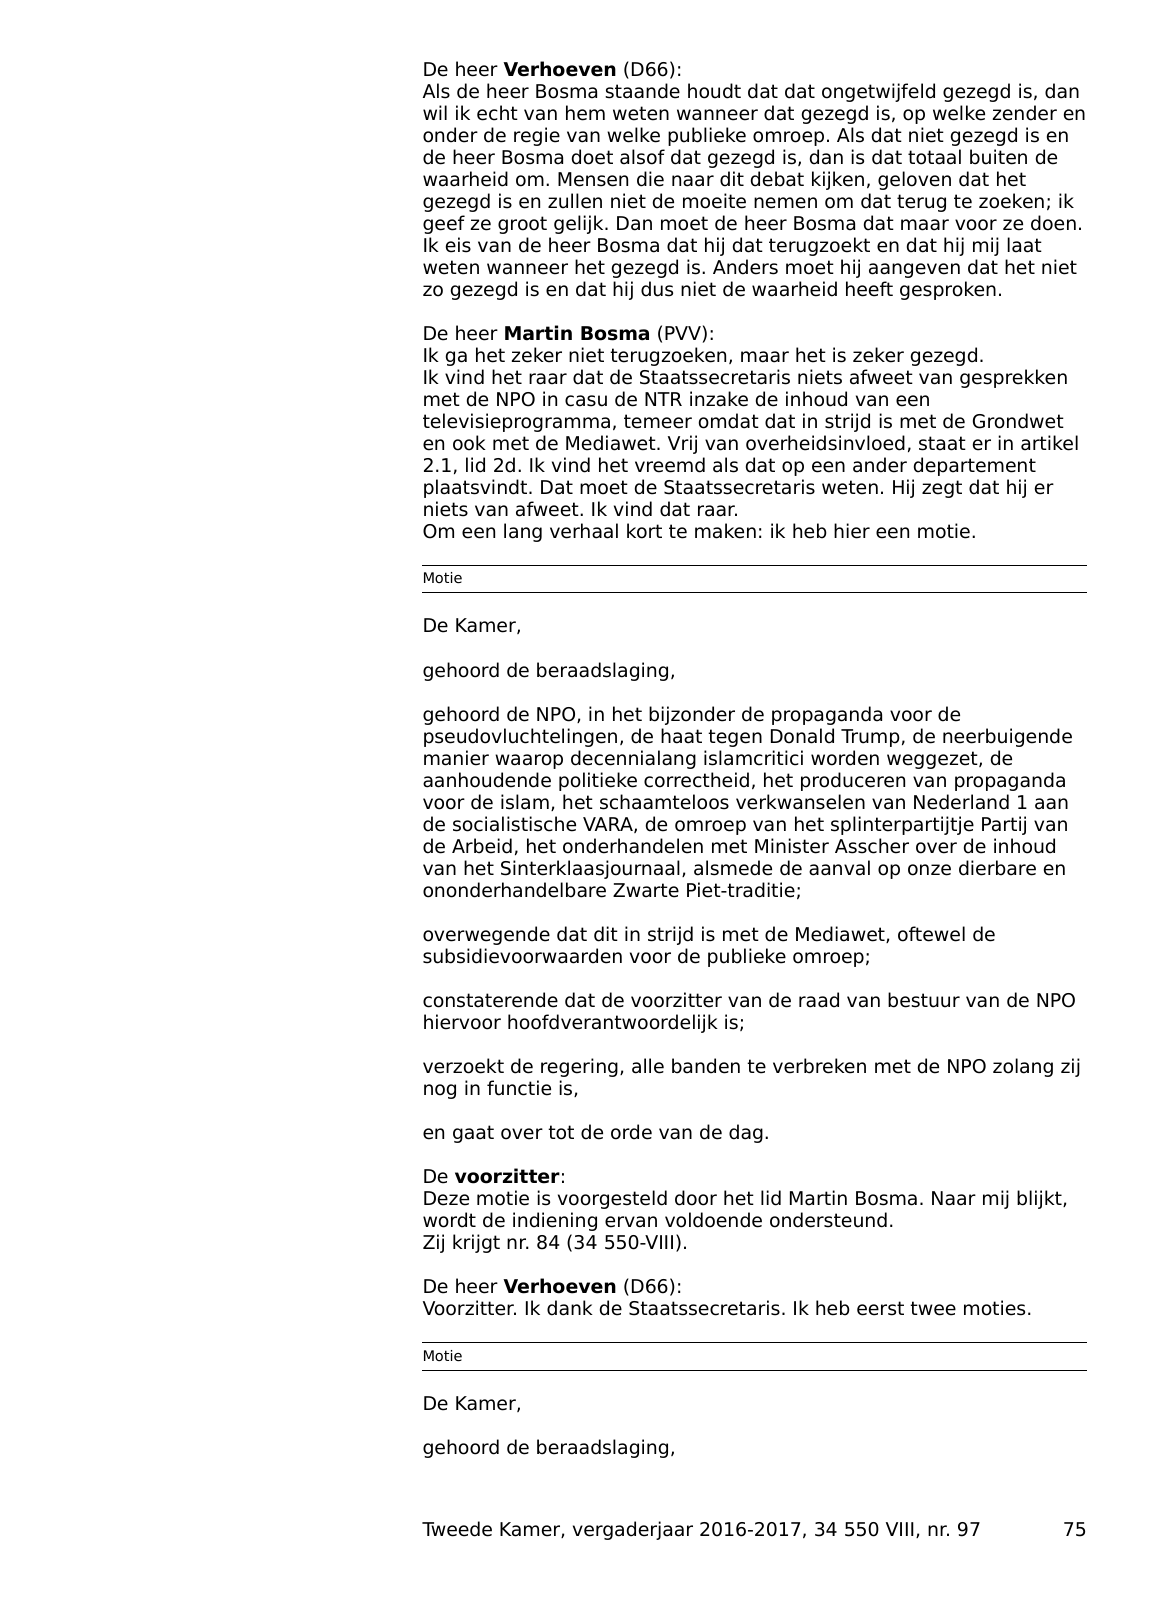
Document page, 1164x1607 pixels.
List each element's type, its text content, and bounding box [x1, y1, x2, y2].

text constaterende dat de voorzitter van de raad van bestuur van de NPO hiervoor hoofdverantwoordelijk is; [422, 990, 1087, 1034]
text Deze motie is voorgesteld door het lid Martin Bosma. Naar mij blijkt, wordt de indiening ervan voldoende ondersteund. [422, 1188, 1087, 1232]
text Voorzitter. Ik dank de Staatssecretaris. Ik heb eerst twee moties. [422, 1298, 1087, 1320]
text De heer Martin Bosma (PVV): [422, 323, 1087, 345]
text gehoord de NPO, in het bijzonder de propaganda voor de pseudovluchtelingen, de haat tegen Donald Trump, de neerbuigende manier waarop decennialang islamcritici worden weggezet, de aanhoudende politieke correctheid, het produceren van propaganda voor de islam, het schaamteloos verkwanselen van Nederland 1 aan de socialistische VARA, de omroep van het splinterpartijtje Partij van de Arbeid, het onderhandelen met Minister Asscher over de inhoud van het Sinterklaasjournaal, alsmede de aanval op onze dierbare en ononderhandelbare Zwarte Piet-traditie; [422, 704, 1087, 901]
table_header Motie [422, 1343, 1087, 1369]
text overwegende dat dit in strijd is met de Mediawet, oftewel de subsidievoorwaarden voor de publieke omroep; [422, 924, 1087, 968]
text verzoekt de regering, alle banden te verbreken met de NPO zolang zij nog in functie is, [422, 1056, 1087, 1100]
text en gaat over tot de orde van de dag. [422, 1122, 1087, 1144]
text Als de heer Bosma staande houdt dat dat ongetwijfeld gezegd is, dan wil ik echt van hem weten wanneer dat gezegd is, op welke zender en onder de regie van welke publieke omroep. Als dat niet gezegd is en de heer Bosma doet alsof dat gezegd is, dan is dat totaal buiten de waarheid om. Mensen die naar dit debat kijken, geloven dat het gezegd is en zullen niet de moeite nemen om dat terug te zoeken; ik geef ze groot gelijk. Dan moet de heer Bosma dat maar voor ze doen. Ik eis van de heer Bosma dat hij dat terugzoekt en dat hij mij laat weten wanneer het gezegd is. Anders moet hij aangeven dat het niet zo gezegd is en dat hij dus niet de waarheid heeft gesproken. [422, 81, 1087, 301]
text Ik vind het raar dat de Staatssecretaris niets afweet van gesprekken met de NPO in casu de NTR inzake de inhoud van een televisieprogramma, temeer omdat dat in strijd is met de Grondwet en ook met de Mediawet. Vrij van overheidsinvloed, staat er in artikel 2.1, lid 2d. Ik vind het vreemd als dat op een ander departement plaatsvindt. Dat moet de Staatssecretaris weten. Hij zegt dat hij er niets van afweet. Ik vind dat raar. [422, 367, 1087, 521]
text De Kamer, [422, 1393, 1087, 1415]
text De heer Verhoeven (D66): [422, 1276, 1087, 1298]
text gehoord de beraadslaging, [422, 659, 1087, 681]
text De Kamer, [422, 615, 1087, 637]
text De voorzitter: [422, 1166, 1087, 1188]
table_header Motie [422, 566, 1087, 592]
text Zij krijgt nr. 84 (34 550-VIII). [422, 1232, 1087, 1254]
text gehoord de beraadslaging, [422, 1437, 1087, 1459]
text De heer Verhoeven (D66): [422, 59, 1087, 81]
text Ik ga het zeker niet terugzoeken, maar het is zeker gezegd. [422, 345, 1087, 367]
text Om een lang verhaal kort te maken: ik heb hier een motie. [422, 521, 1087, 543]
